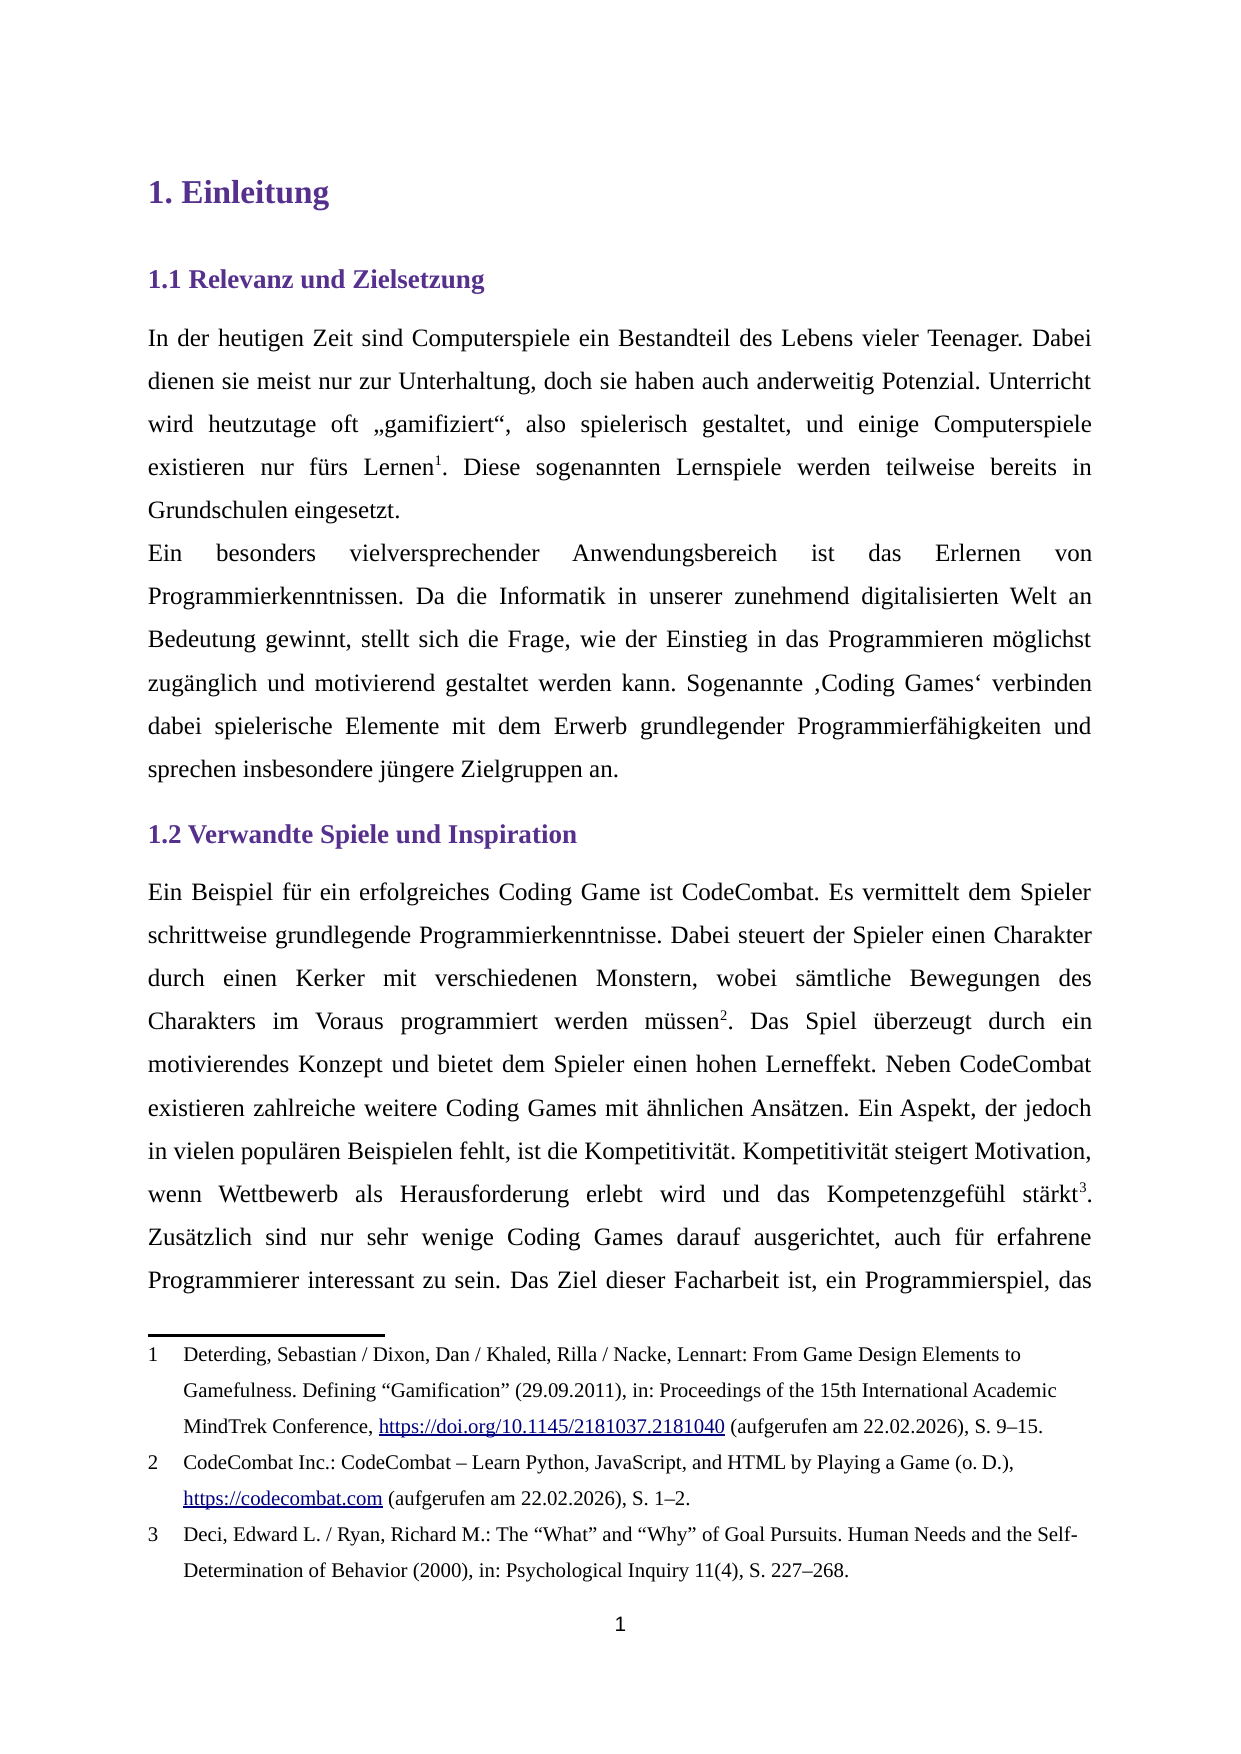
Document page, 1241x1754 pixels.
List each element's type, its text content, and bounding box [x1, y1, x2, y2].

text Deterding, Sebastian / Dixon, Dan / Khaled, Rilla / Nacke, Lennart: From Game Design Elements to Gamefulness. Defining “Gamification” (29.09.2011), in: Proceedings of the 15th International Academic MindTrek Conference, https://doi.org/10.1145/2181037.2181040 (aufgerufen am 22.02.2026), S. 9–15. [148, 1342, 1093, 1438]
subtitle 1. Einleitung [148, 173, 1093, 211]
subtitle 1.2 Verwandte Spiele und Inspiration [148, 818, 1093, 849]
text Ein besonders vielversprechender Anwendungsbereich ist das Erlernen von Programmierkenntnissen. Da die Informatik in unserer zunehmend digitalisierten Welt an Bedeutung gewinnt, stellt sich die Frage, wie der Einstieg in das Programmieren möglichst zugänglich und motivierend gestaltet werden kann. Sogenannte ‚Coding Games‘ verbinden dabei spielerische Elemente mit dem Erwerb grundlegender Programmierfähigkeiten und sprechen insbesondere jüngere Zielgruppen an. [148, 538, 1093, 783]
subtitle 1.1 Relevanz und Zielsetzung [148, 263, 1093, 294]
text CodeCombat Inc.: CodeCombat – Learn Python, JavaScript, and HTML by Playing a Game (o. D.), https://codecombat.com (aufgerufen am 22.02.2026), S. 1–2. [148, 1450, 1093, 1510]
text Deci, Edward L. / Ryan, Richard M.: The “What” and “Why” of Goal Pursuits. Human Needs and the Self-Determination of Behavior (2000), in: Psychological Inquiry 11(4), S. 227–268. [148, 1522, 1093, 1582]
text Ein Beispiel für ein erfolgreiches Coding Game ist CodeCombat. Es vermittelt dem Spieler schrittweise grundlegende Programmierkenntnisse. Dabei steuert der Spieler einen Charakter durch einen Kerker mit verschiedenen Monstern, wobei sämtliche Bewegungen des Charakters im Voraus programmiert werden müssen. Das Spiel überzeugt durch ein motivierendes Konzept und bietet dem Spieler einen hohen Lerneffekt. Neben CodeCombat existieren zahlreiche weitere Coding Games mit ähnlichen Ansätzen. Ein Aspekt, der jedoch in vielen populären Beispielen fehlt, ist die Kompetitivität. Kompetitivität steigert Motivation, wenn Wettbewerb als Herausforderung erlebt wird und das Kompetenzgefühl stärkt. Zusätzlich sind nur sehr wenige Coding Games darauf ausgerichtet, auch für erfahrene Programmierer interessant zu sein. Das Ziel dieser Facharbeit ist, ein Programmierspiel, das [148, 877, 1093, 1294]
text In der heutigen Zeit sind Computerspiele ein Bestandteil des Lebens vieler Teenager. Dabei dienen sie meist nur zur Unterhaltung, doch sie haben auch anderweitig Potenzial. Unterricht wird heutzutage oft „gamifiziert“, also spielerisch gestaltet, und einige Computerspiele existieren nur fürs Lernen. Diese sogenannten Lernspiele werden teilweise bereits in Grundschulen eingesetzt. [148, 323, 1093, 524]
